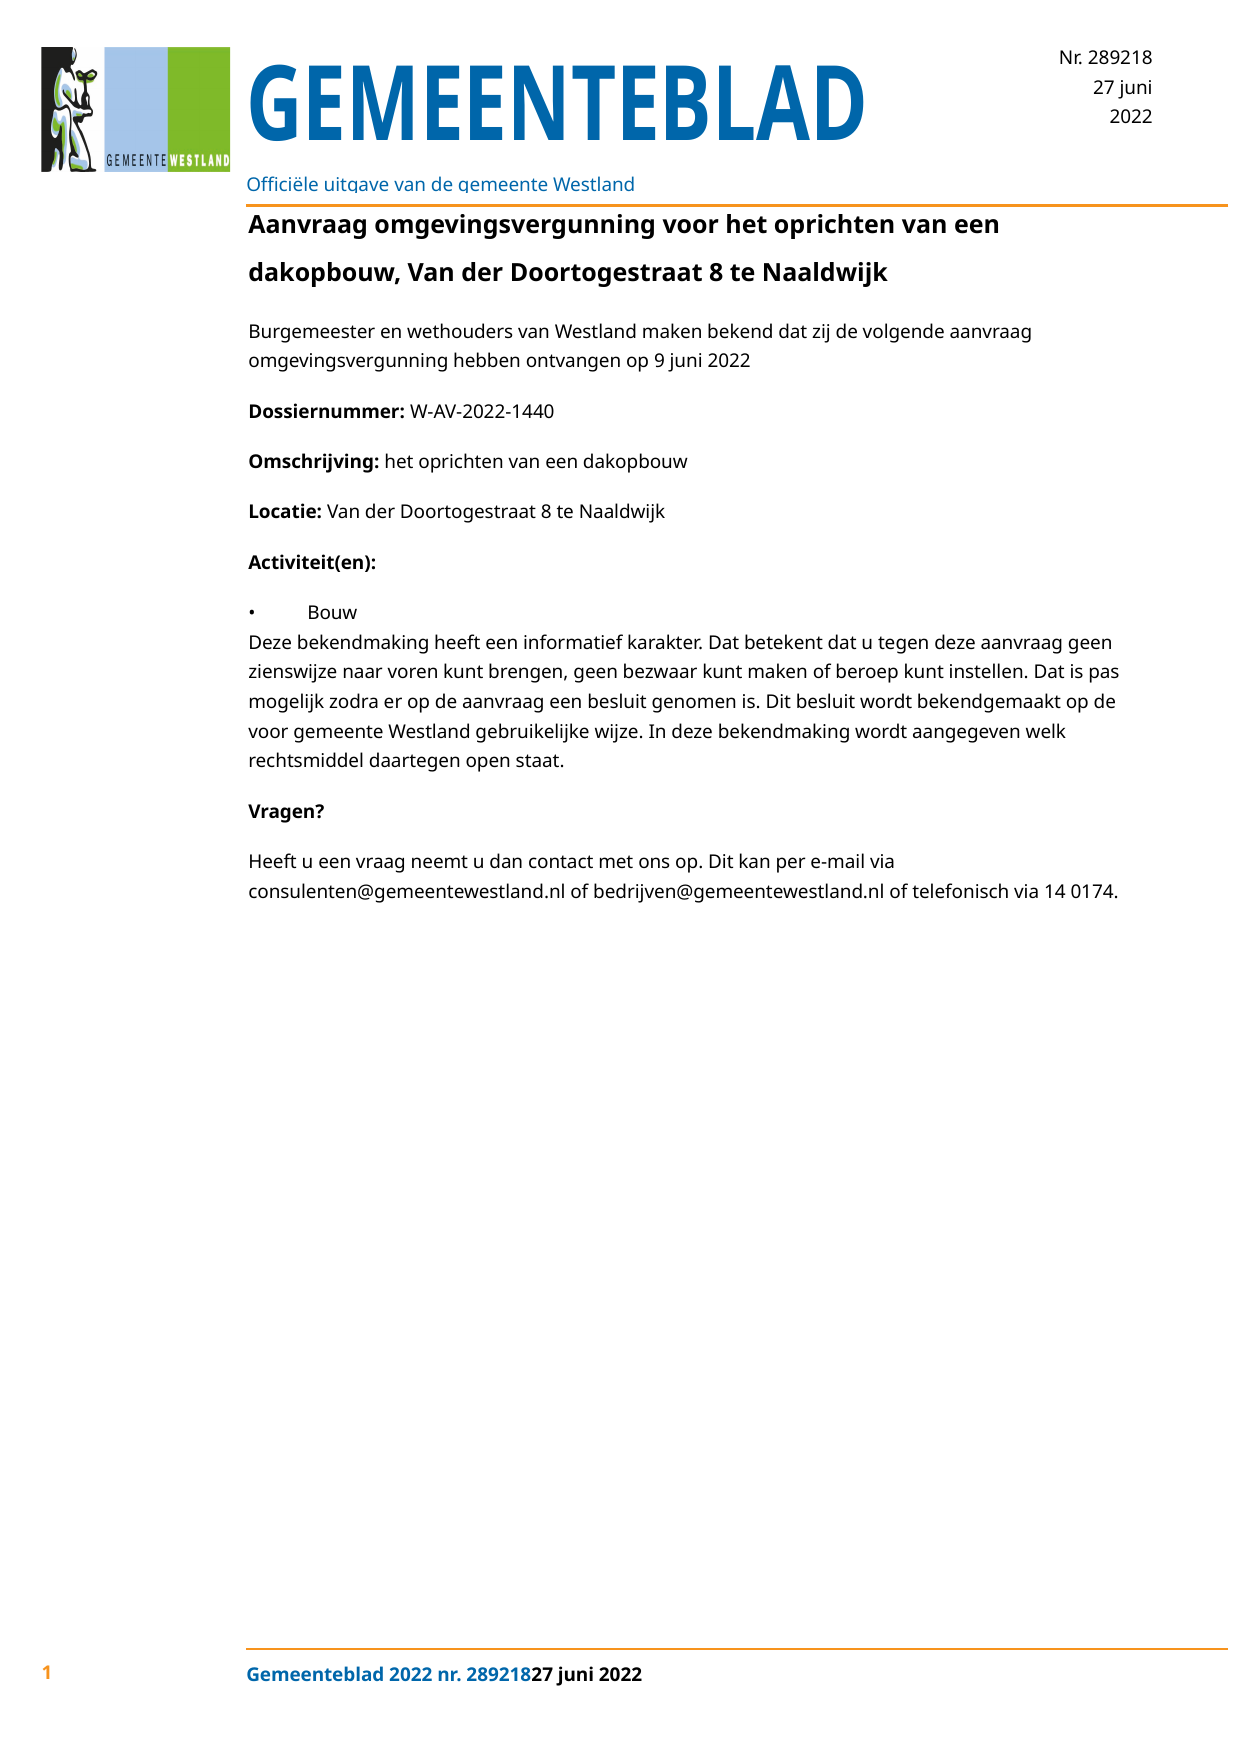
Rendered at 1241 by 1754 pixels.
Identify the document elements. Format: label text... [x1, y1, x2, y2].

text Vragen? [248, 798, 1152, 824]
list Bouw [248, 599, 1152, 625]
text Locatie: Van der Doortogestraat 8 te Naaldwijk [248, 499, 1152, 524]
text Burgemeester en wethouders van Westland maken bekend dat zij de volgende aanvraag omgevingsvergunning hebben ontvangen op 9 juni 2022 [248, 318, 1152, 373]
text Heeft u een vraag neemt u dan contact met ons op. Dit kan per e-mail via consulenten@gemeentewestland.nl of bedrijven@gemeentewestland.nl of telefonisch via 14 0174. [248, 848, 1152, 904]
text Activiteit(en): [248, 549, 1152, 575]
picture [41, 47, 231, 172]
text Aanvraag omgevingsvergunning voor het oprichten van een dakopbouw, Van der Doortogestraat 8 te Naaldwijk [248, 207, 1152, 288]
text Omschrijving: het oprichten van een dakopbouw [248, 448, 1152, 474]
text Deze bekendmaking heeft een informatief karakter. Dat betekent dat u tegen deze aanvraag geen zienswijze naar voren kunt brengen, geen bezwaar kunt maken of beroep kunt instellen. Dat is pas mogelijk zodra er op de aanvraag een besluit genomen is. Dit besluit wordt bekendgemaakt op de voor gemeente Westland gebruikelijke wijze. In deze bekendmaking wordt aangegeven welk rechtsmiddel daartegen open staat. [248, 629, 1152, 773]
text Dossiernummer: W-AV-2022-1440 [248, 398, 1152, 424]
